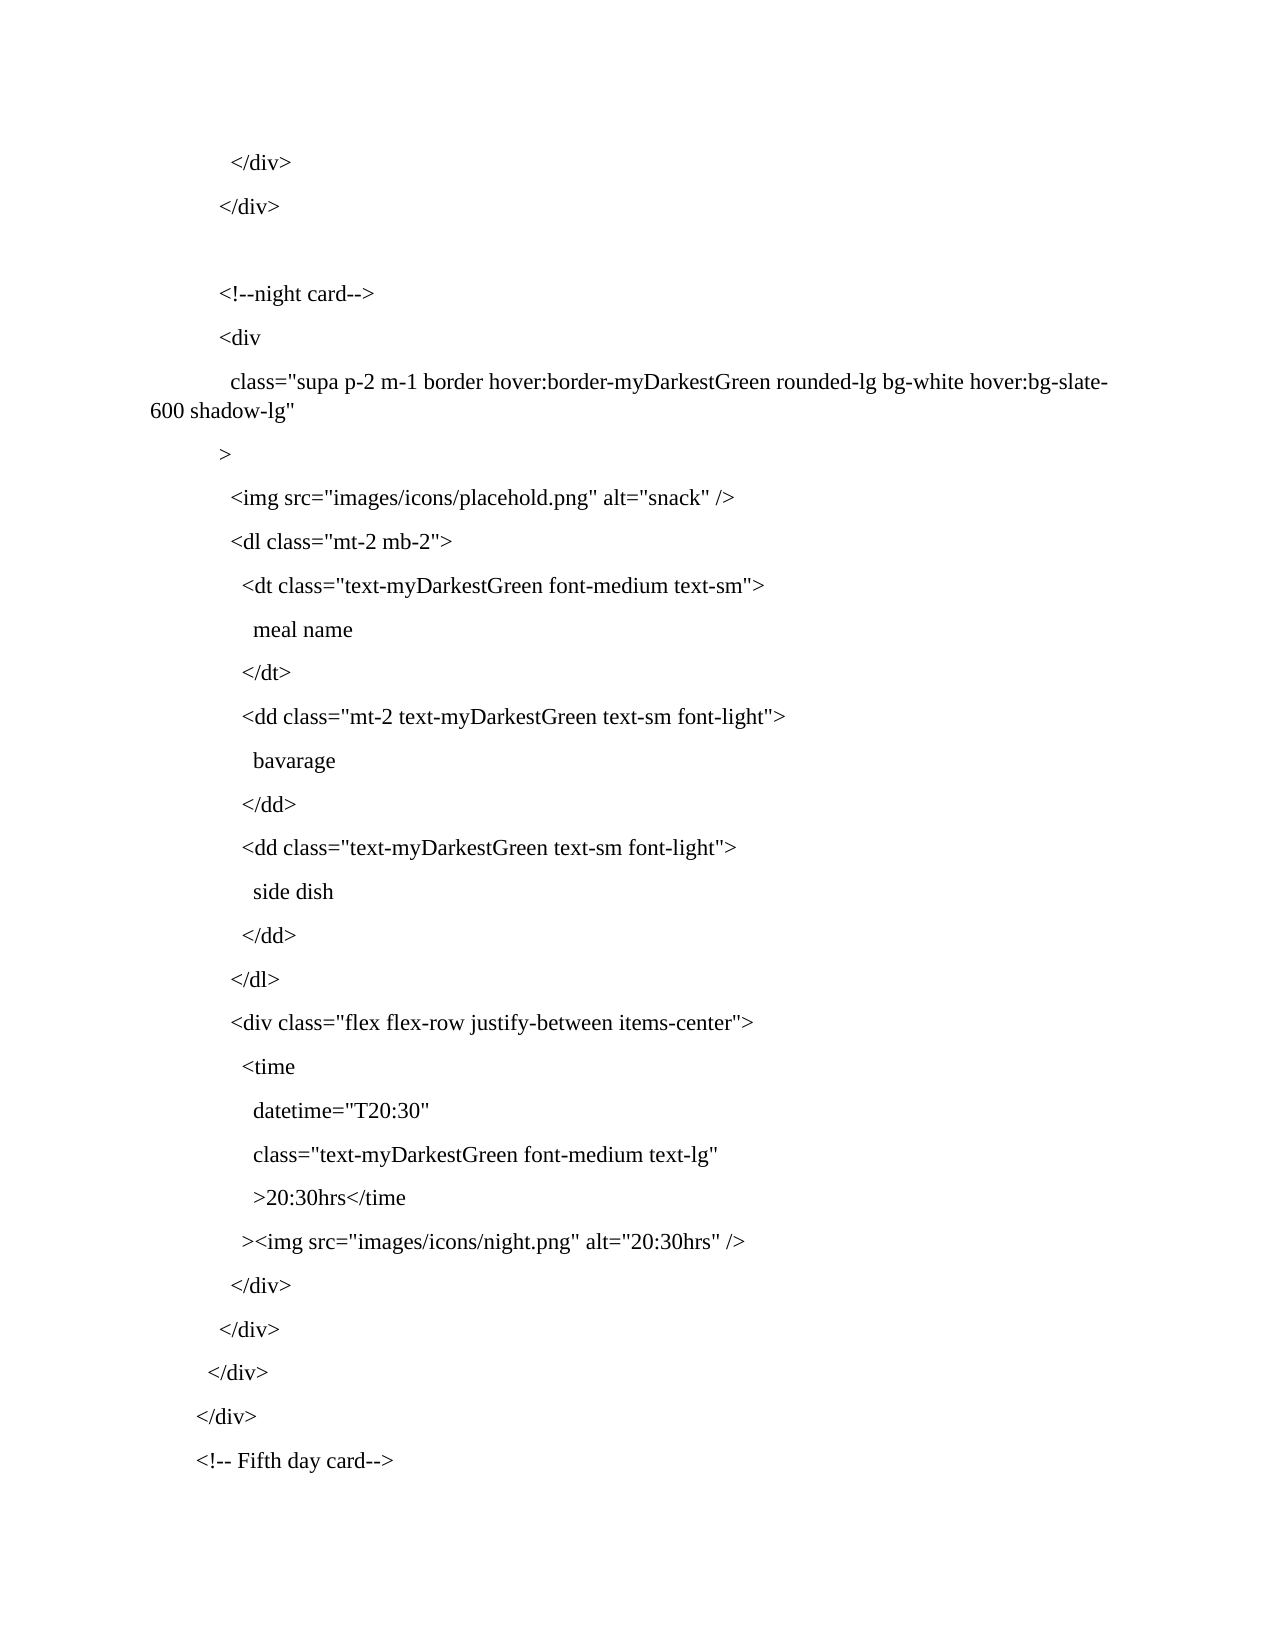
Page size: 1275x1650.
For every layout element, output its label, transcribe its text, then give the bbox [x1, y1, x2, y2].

text > [150, 442, 1125, 467]
text <dt class="text-myDarkestGreen font-medium text-sm"> [150, 573, 1125, 598]
text class="supa p-2 m-1 border hover:border-myDarkestGreen rounded-lg bg-white hover:bg-slate-600 shadow-lg" [150, 369, 1125, 423]
text </dd> [150, 923, 1125, 948]
text <!--night card--> [150, 281, 1125, 307]
text <dd class="mt-2 text-myDarkestGreen text-sm font-light"> [150, 704, 1125, 729]
text datetime="T20:30" [150, 1098, 1125, 1123]
text side dish [150, 879, 1125, 904]
text </dl> [150, 967, 1125, 992]
text </div> [150, 1360, 1125, 1386]
text <!-- Fifth day card--> [150, 1448, 1125, 1473]
text ><img src="images/icons/night.png" alt="20:30hrs" /> [150, 1229, 1125, 1254]
text </div> [150, 1404, 1125, 1429]
text meal name [150, 617, 1125, 642]
text <time [150, 1054, 1125, 1079]
text <dd class="text-myDarkestGreen text-sm font-light"> [150, 835, 1125, 861]
text <div class="flex flex-row justify-between items-center"> [150, 1010, 1125, 1036]
text bavarage [150, 748, 1125, 773]
text </div> [150, 150, 1125, 175]
text <dl class="mt-2 mb-2"> [150, 529, 1125, 554]
text class="text-myDarkestGreen font-medium text-lg" [150, 1142, 1125, 1167]
text </dt> [150, 660, 1125, 686]
text </div> [150, 1317, 1125, 1342]
text >20:30hrs</time [150, 1185, 1125, 1211]
text </div> [150, 1273, 1125, 1298]
text <img src="images/icons/placehold.png" alt="snack" /> [150, 485, 1125, 511]
text <div [150, 325, 1125, 350]
text </div> [150, 194, 1125, 219]
text </dd> [150, 792, 1125, 817]
